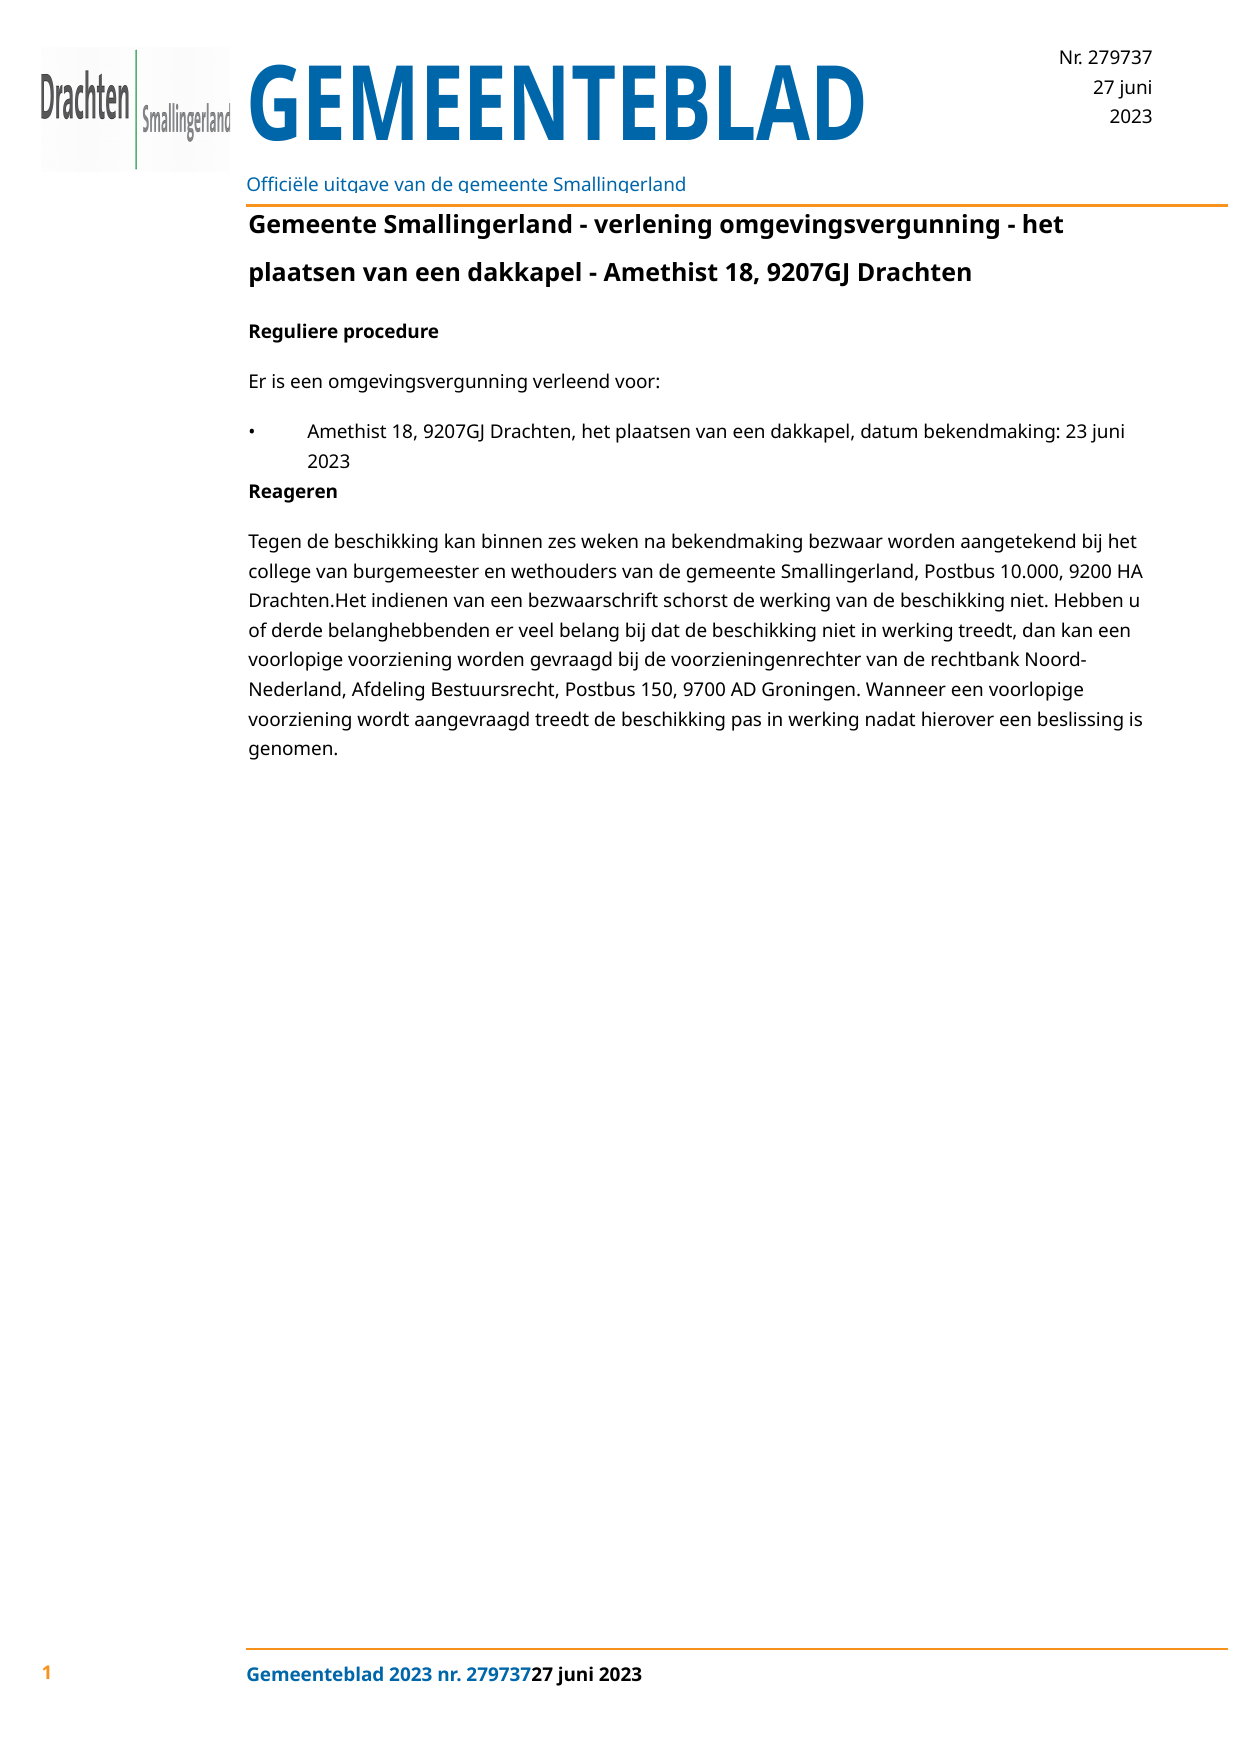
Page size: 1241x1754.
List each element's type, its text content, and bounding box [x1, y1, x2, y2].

text Reageren [248, 478, 1152, 504]
list Amethist 18, 9207GJ Drachten, het plaatsen van een dakkapel, datum bekendmaking: 23 juni 2023 [248, 419, 1152, 474]
text Gemeente Smallingerland - verlening omgevingsvergunning - het plaatsen van een dakkapel - Amethist 18, 9207GJ Drachten [248, 207, 1152, 288]
text Reguliere procedure [248, 318, 1152, 344]
text Tegen de beschikking kan binnen zes weken na bekendmaking bezwaar worden aangetekend bij het college van burgemeester en wethouders van de gemeente Smallingerland, Postbus 10.000, 9200 HA Drachten.Het indienen van een bezwaarschrift schorst de werking van de beschikking niet. Hebben u of derde belanghebbenden er veel belang bij dat de beschikking niet in werking treedt, dan kan een voorlopige voorziening worden gevraagd bij de voorzieningenrechter van de rechtbank Noord-Nederland, Afdeling Bestuursrecht, Postbus 150, 9700 AD Groningen. Wanneer een voorlopige voorziening wordt aangevraagd treedt de beschikking pas in werking nadat hierover een beslissing is genomen. [248, 528, 1152, 761]
picture [41, 47, 231, 172]
text Er is een omgevingsvergunning verleend voor: [248, 368, 1152, 394]
